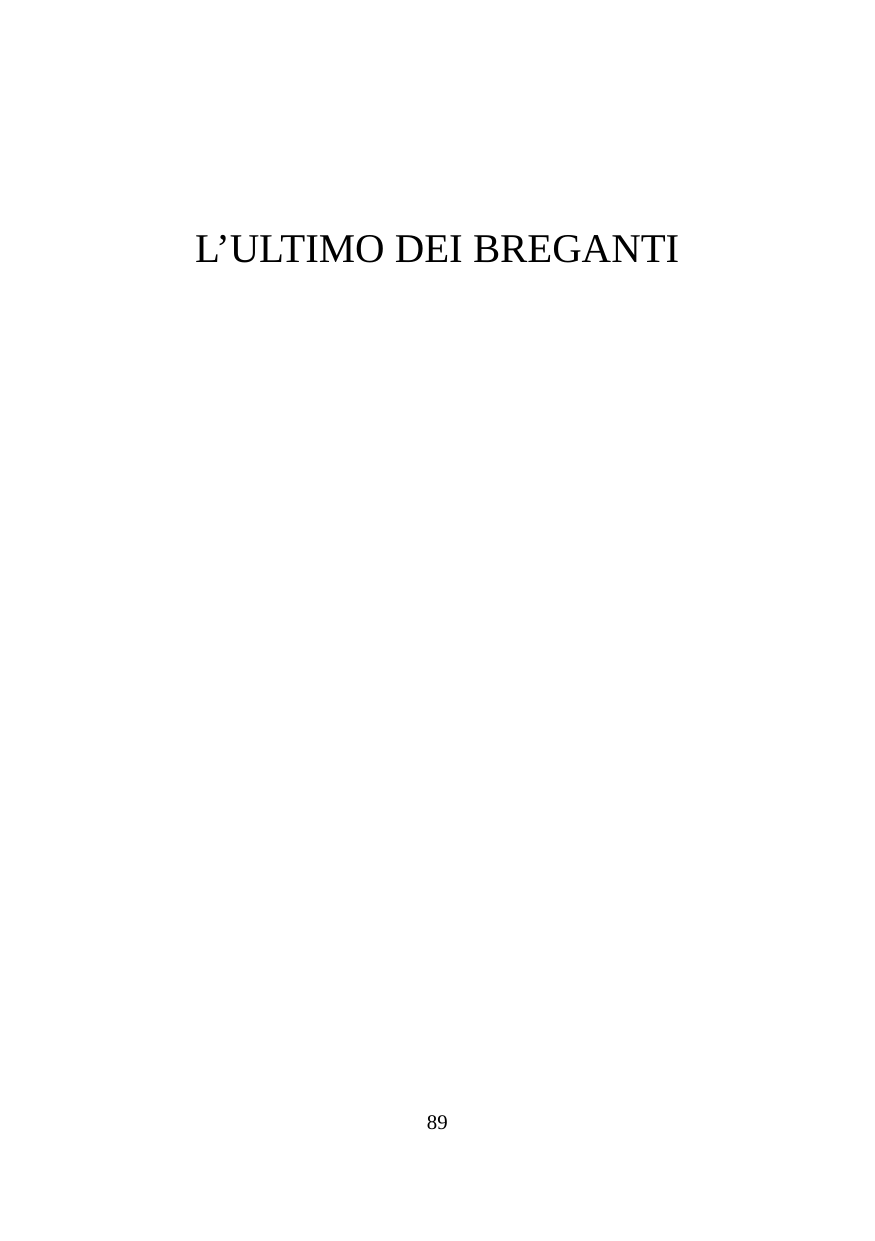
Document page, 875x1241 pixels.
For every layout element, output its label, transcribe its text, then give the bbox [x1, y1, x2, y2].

subtitle L’ULTIMO DEI BREGANTI [106, 224, 768, 271]
